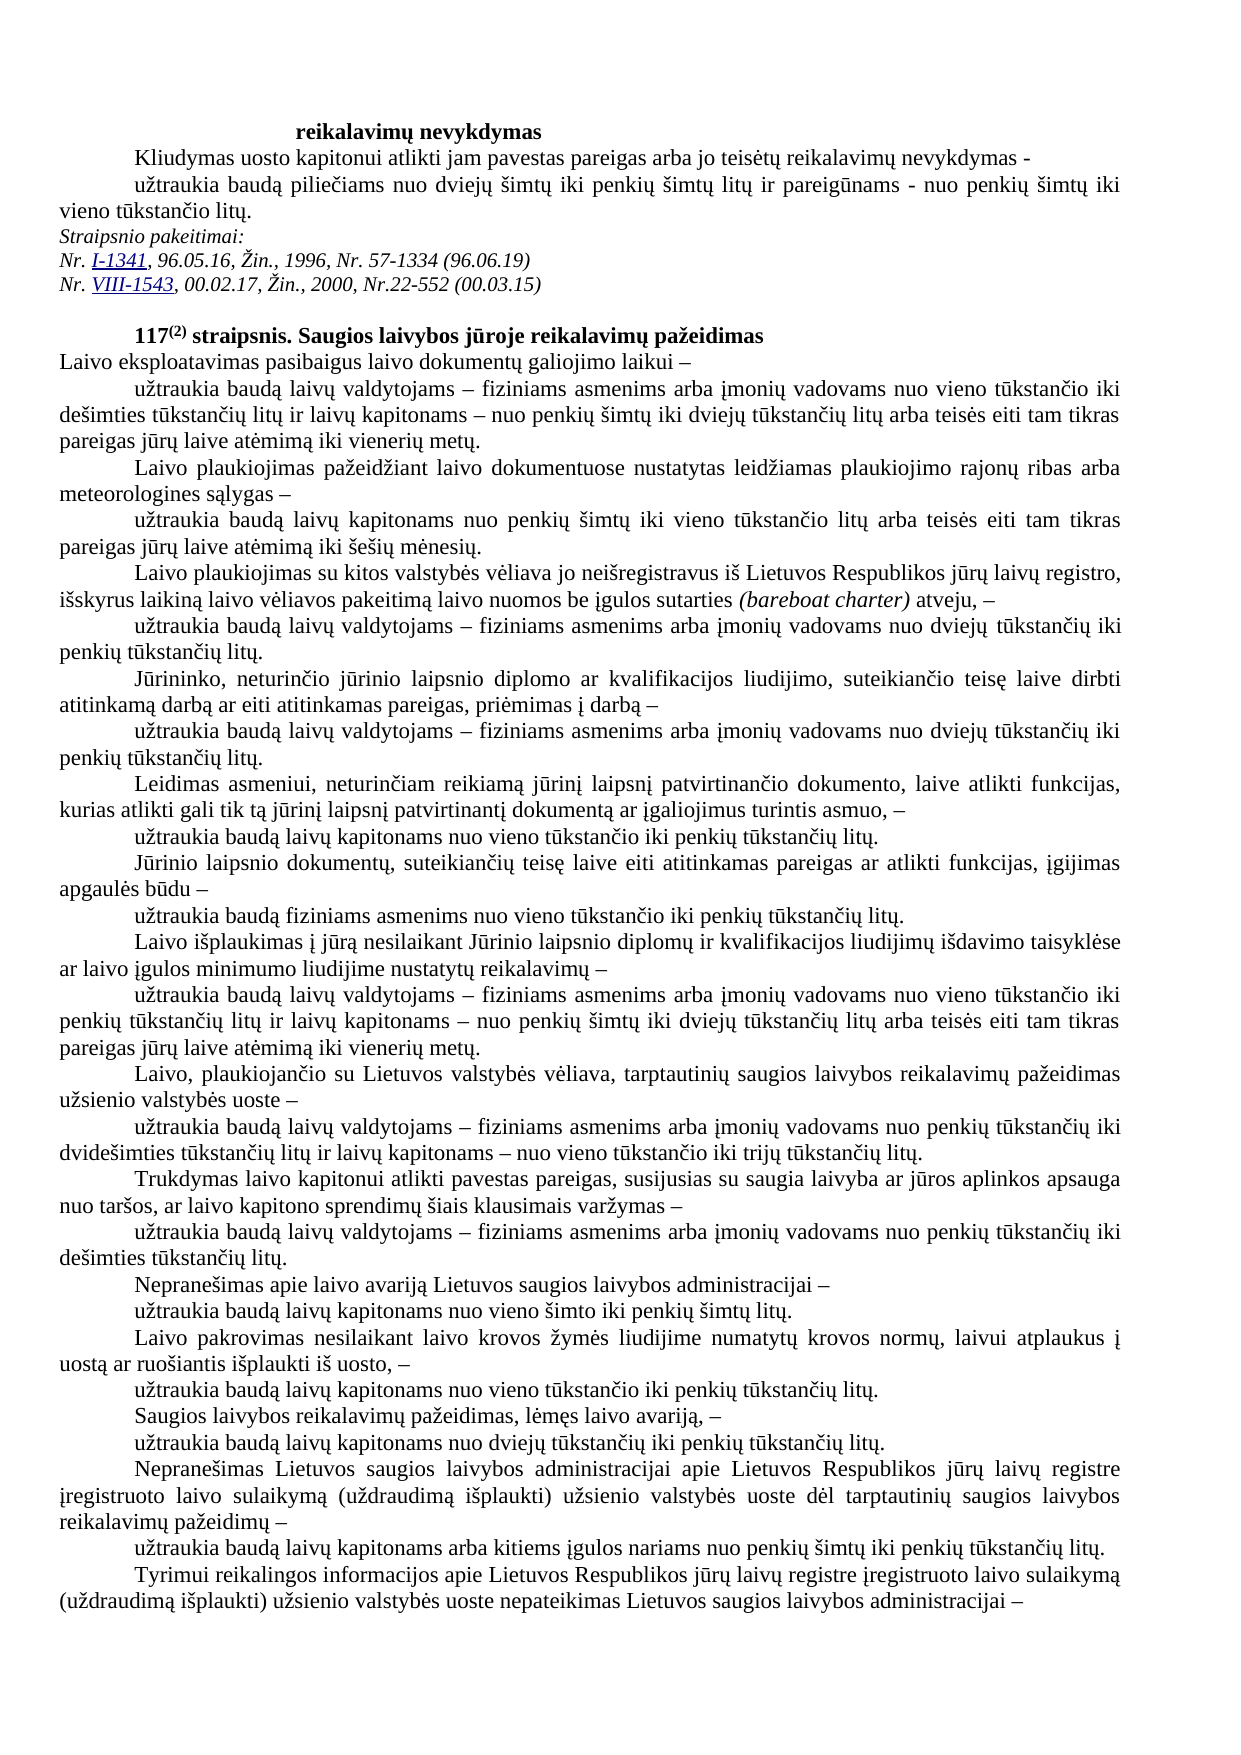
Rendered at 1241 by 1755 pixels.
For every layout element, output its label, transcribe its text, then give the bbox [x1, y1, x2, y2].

text Jūrininko, neturinčio jūrinio laipsnio diplomo ar kvalifikacijos liudijimo, suteikiančio teisę laive dirbti atitinkamą darbą ar eiti atitinkamas pareigas, priėmimas į darbą – [59, 665, 1122, 717]
text užtraukia baudą laivų kapitonams arba kitiems įgulos nariams nuo penkių šimtų iki penkių tūkstančių litų. [59, 1534, 1122, 1561]
text reikalavimų nevykdymas [295, 118, 1122, 144]
text užtraukia baudą laivų kapitonams nuo vieno tūkstančio iki penkių tūkstančių litų. [59, 823, 1122, 849]
text užtraukia baudą laivų valdytojams – fiziniams asmenims arba įmonių vadovams nuo vieno tūkstančio iki penkių tūkstančių litų ir laivų kapitonams – nuo penkių šimtų iki dviejų tūkstančių litų arba teisės eiti tam tikras pareigas jūrų laive atėmimą iki vienerių metų. [59, 981, 1122, 1060]
text Trukdymas laivo kapitonui atlikti pavestas pareigas, susijusias su saugia laivyba ar jūros aplinkos apsauga nuo taršos, ar laivo kapitono sprendimų šiais klausimais varžymas – [59, 1165, 1122, 1218]
text užtraukia baudą laivų kapitonams nuo penkių šimtų iki vieno tūkstančio litų arba teisės eiti tam tikras pareigas jūrų laive atėmimą iki šešių mėnesių. [59, 507, 1122, 559]
text užtraukia baudą laivų kapitonams nuo vieno tūkstančio iki penkių tūkstančių litų. [59, 1376, 1122, 1403]
text užtraukia baudą laivų valdytojams – fiziniams asmenims arba įmonių vadovams nuo penkių tūkstančių iki dvidešimties tūkstančių litų ir laivų kapitonams – nuo vieno tūkstančio iki trijų tūkstančių litų. [59, 1113, 1122, 1165]
text Leidimas asmeniui, neturinčiam reikiamą jūrinį laipsnį patvirtinančio dokumento, laive atlikti funkcijas, kurias atlikti gali tik tą jūrinį laipsnį patvirtinantį dokumentą ar įgaliojimus turintis asmuo, – [59, 770, 1122, 823]
text Laivo eksploatavimas pasibaigus laivo dokumentų galiojimo laikui – [59, 348, 1122, 375]
text Nepranešimas Lietuvos saugios laivybos administracijai apie Lietuvos Respublikos jūrų laivų registre įregistruoto laivo sulaikymą (uždraudimą išplaukti) užsienio valstybės uoste dėl tarptautinių saugios laivybos reikalavimų pažeidimų – [59, 1455, 1122, 1534]
text Nr. VIII-1543, 00.02.17, Žin., 2000, Nr.22-552 (00.03.15) [59, 272, 1122, 296]
text Laivo plaukiojimas pažeidžiant laivo dokumentuose nustatytas leidžiamas plaukiojimo rajonų ribas arba meteorologines sąlygas – [59, 454, 1122, 507]
text užtraukia baudą laivų valdytojams – fiziniams asmenims arba įmonių vadovams nuo penkių tūkstančių iki dešimties tūkstančių litų. [59, 1218, 1122, 1271]
text Kliudymas uosto kapitonui atlikti jam pavestas pareigas arba jo teisėtų reikalavimų nevykdymas - [59, 144, 1122, 171]
text užtraukia baudą laivų kapitonams nuo vieno šimto iki penkių šimtų litų. [59, 1297, 1122, 1323]
text Jūrinio laipsnio dokumentų, suteikiančių teisę laive eiti atitinkamas pareigas ar atlikti funkcijas, įgijimas apgaulės būdu – [59, 849, 1122, 902]
text užtraukia baudą fiziniams asmenims nuo vieno tūkstančio iki penkių tūkstančių litų. [59, 902, 1122, 928]
text Nepranešimas apie laivo avariją Lietuvos saugios laivybos administracijai – [59, 1271, 1122, 1297]
text Saugios laivybos reikalavimų pažeidimas, lėmęs laivo avariją, – [59, 1403, 1122, 1429]
text Tyrimui reikalingos informacijos apie Lietuvos Respublikos jūrų laivų registre įregistruoto laivo sulaikymą (uždraudimą išplaukti) užsienio valstybės uoste nepateikimas Lietuvos saugios laivybos administracijai – [59, 1561, 1122, 1613]
text Laivo, plaukiojančio su Lietuvos valstybės vėliava, tarptautinių saugios laivybos reikalavimų pažeidimas užsienio valstybės uoste – [59, 1060, 1122, 1113]
text Laivo pakrovimas nesilaikant laivo krovos žymės liudijime numatytų krovos normų, laivui atplaukus į uostą ar ruošiantis išplaukti iš uosto, – [59, 1323, 1122, 1376]
text užtraukia baudą laivų valdytojams – fiziniams asmenims arba įmonių vadovams nuo vieno tūkstančio iki dešimties tūkstančių litų ir laivų kapitonams – nuo penkių šimtų iki dviejų tūkstančių litų arba teisės eiti tam tikras pareigas jūrų laive atėmimą iki vienerių metų. [59, 375, 1122, 454]
text Laivo plaukiojimas su kitos valstybės vėliava jo neišregistravus iš Lietuvos Respublikos jūrų laivų registro, išskyrus laikiną laivo vėliavos pakeitimą laivo nuomos be įgulos sutarties (bareboat charter) atveju, – [59, 559, 1122, 612]
text Nr. I-1341, 96.05.16, Žin., 1996, Nr. 57-1334 (96.06.19) [59, 248, 1122, 272]
text Straipsnio pakeitimai: [59, 223, 1122, 248]
text užtraukia baudą laivų kapitonams nuo dviejų tūkstančių iki penkių tūkstančių litų. [59, 1429, 1122, 1455]
text 117(2) straipsnis. Saugios laivybos jūroje reikalavimų pažeidimas [59, 322, 1122, 348]
text užtraukia baudą laivų valdytojams – fiziniams asmenims arba įmonių vadovams nuo dviejų tūkstančių iki penkių tūkstančių litų. [59, 612, 1122, 665]
text užtraukia baudą laivų valdytojams – fiziniams asmenims arba įmonių vadovams nuo dviejų tūkstančių iki penkių tūkstančių litų. [59, 717, 1122, 770]
text Laivo išplaukimas į jūrą nesilaikant Jūrinio laipsnio diplomų ir kvalifikacijos liudijimų išdavimo taisyklėse ar laivo įgulos minimumo liudijime nustatytų reikalavimų – [59, 928, 1122, 981]
text užtraukia baudą piliečiams nuo dviejų šimtų iki penkių šimtų litų ir pareigūnams - nuo penkių šimtų iki vieno tūkstančio litų. [59, 171, 1122, 223]
